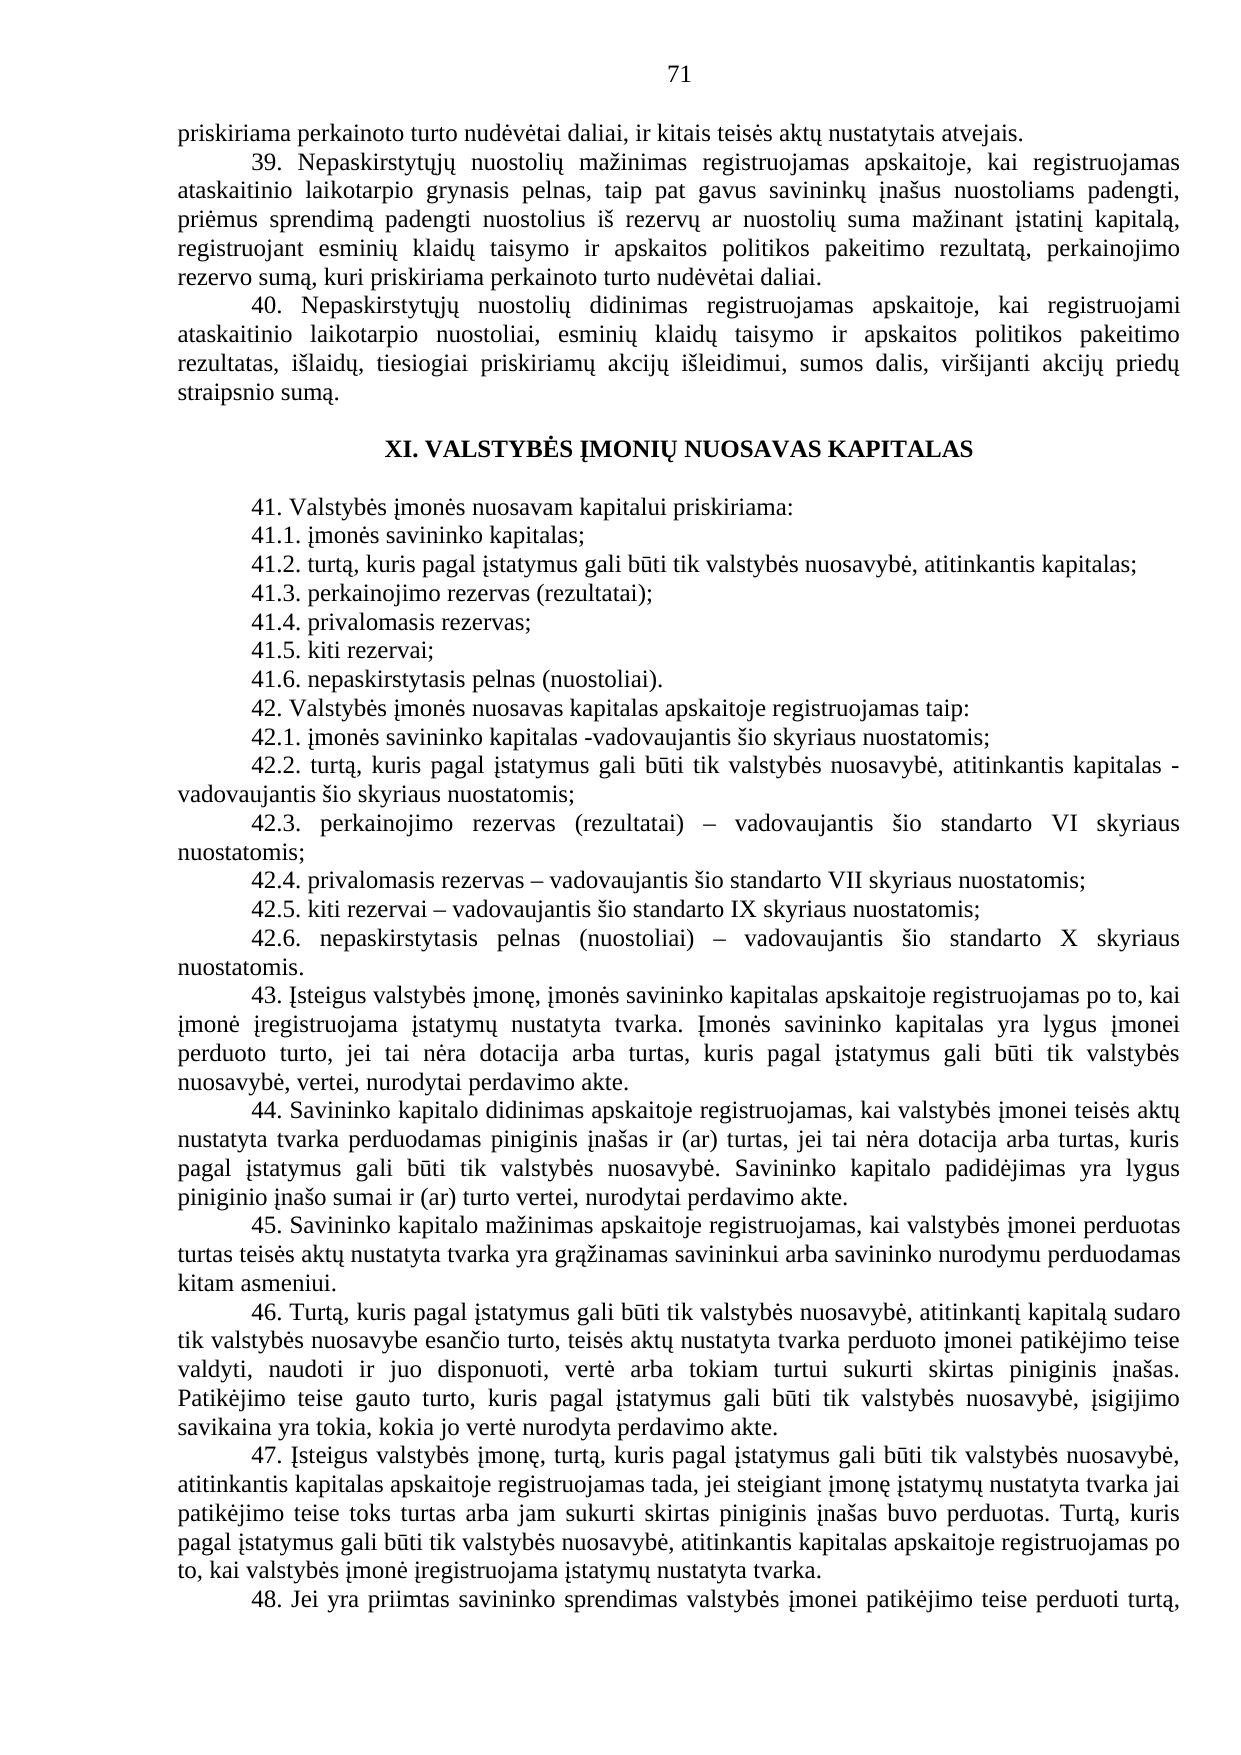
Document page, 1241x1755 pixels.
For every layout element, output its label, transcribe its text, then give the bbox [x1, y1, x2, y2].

text 41.1. įmonės savininko kapitalas; [177, 521, 1181, 549]
text 41.3. perkainojimo rezervas (rezultatai); [177, 578, 1181, 607]
text 42.6. nepaskirstytasis pelnas (nuostoliai) – vadovaujantis šio standarto X skyriaus nuostatomis. [177, 923, 1181, 981]
text 42.2. turtą, kuris pagal įstatymus gali būti tik valstybės nuosavybė, atitinkantis kapitalas -vadovaujantis šio skyriaus nuostatomis; [177, 751, 1181, 808]
text 41.4. privalomasis rezervas; [177, 607, 1181, 636]
text 42.3. perkainojimo rezervas (rezultatai) – vadovaujantis šio standarto VI skyriaus nuostatomis; [177, 808, 1181, 866]
text priskiriama perkainoto turto nudėvėtai daliai, ir kitais teisės aktų nustatytais atvejais. [177, 118, 1181, 147]
text 40. Nepaskirstytųjų nuostolių didinimas registruojamas apskaitoje, kai registruojami ataskaitinio laikotarpio nuostoliai, esminių klaidų taisymo ir apskaitos politikos pakeitimo rezultatas, išlaidų, tiesiogiai priskiriamų akcijų išleidimui, sumos dalis, viršijanti akcijų priedų straipsnio sumą. [177, 291, 1181, 406]
text 46. Turtą, kuris pagal įstatymus gali būti tik valstybės nuosavybė, atitinkantį kapitalą sudaro tik valstybės nuosavybe esančio turto, teisės aktų nustatyta tvarka perduoto įmonei patikėjimo teise valdyti, naudoti ir juo disponuoti, vertė arba tokiam turtui sukurti skirtas piniginis įnašas. Patikėjimo teise gauto turto, kuris pagal įstatymus gali būti tik valstybės nuosavybė, įsigijimo savikaina yra tokia, kokia jo vertė nurodyta perdavimo akte. [177, 1297, 1181, 1441]
text 47. Įsteigus valstybės įmonę, turtą, kuris pagal įstatymus gali būti tik valstybės nuosavybė, atitinkantis kapitalas apskaitoje registruojamas tada, jei steigiant įmonę įstatymų nustatyta tvarka jai patikėjimo teise toks turtas arba jam sukurti skirtas piniginis įnašas buvo perduotas. Turtą, kuris pagal įstatymus gali būti tik valstybės nuosavybė, atitinkantis kapitalas apskaitoje registruojamas po to, kai valstybės įmonė įregistruojama įstatymų nustatyta tvarka. [177, 1441, 1181, 1584]
text 39. Nepaskirstytųjų nuostolių mažinimas registruojamas apskaitoje, kai registruojamas ataskaitinio laikotarpio grynasis pelnas, taip pat gavus savininkų įnašus nuostoliams padengti, priėmus sprendimą padengti nuostolius iš rezervų ar nuostolių suma mažinant įstatinį kapitalą, registruojant esminių klaidų taisymo ir apskaitos politikos pakeitimo rezultatą, perkainojimo rezervo sumą, kuri priskiriama perkainoto turto nudėvėtai daliai. [177, 147, 1181, 291]
text 41.6. nepaskirstytasis pelnas (nuostoliai). [177, 664, 1181, 693]
text 41.2. turtą, kuris pagal įstatymus gali būti tik valstybės nuosavybė, atitinkantis kapitalas; [177, 549, 1181, 578]
text 48. Jei yra priimtas savininko sprendimas valstybės įmonei patikėjimo teise perduoti turtą, [177, 1584, 1181, 1613]
text 42.5. kiti rezervai – vadovaujantis šio standarto IX skyriaus nuostatomis; [177, 894, 1181, 923]
text 41. Valstybės įmonės nuosavam kapitalui priskiriama: [177, 492, 1181, 521]
text 42. Valstybės įmonės nuosavas kapitalas apskaitoje registruojamas taip: [177, 693, 1181, 722]
text 41.5. kiti rezervai; [177, 636, 1181, 664]
text 42.1. įmonės savininko kapitalas -vadovaujantis šio skyriaus nuostatomis; [177, 722, 1181, 751]
text 42.4. privalomasis rezervas – vadovaujantis šio standarto VII skyriaus nuostatomis; [177, 866, 1181, 894]
text 43. Įsteigus valstybės įmonę, įmonės savininko kapitalas apskaitoje registruojamas po to, kai įmonė įregistruojama įstatymų nustatyta tvarka. Įmonės savininko kapitalas yra lygus įmonei perduoto turto, jei tai nėra dotacija arba turtas, kuris pagal įstatymus gali būti tik valstybės nuosavybė, vertei, nurodytai perdavimo akte. [177, 981, 1181, 1096]
text 44. Savininko kapitalo didinimas apskaitoje registruojamas, kai valstybės įmonei teisės aktų nustatyta tvarka perduodamas piniginis įnašas ir (ar) turtas, jei tai nėra dotacija arba turtas, kuris pagal įstatymus gali būti tik valstybės nuosavybė. Savininko kapitalo padidėjimas yra lygus piniginio įnašo sumai ir (ar) turto vertei, nurodytai perdavimo akte. [177, 1096, 1181, 1211]
text XI. VALSTYBĖS ĮMONIŲ NUOSAVAS KAPITALAS [177, 434, 1181, 463]
text 45. Savininko kapitalo mažinimas apskaitoje registruojamas, kai valstybės įmonei perduotas turtas teisės aktų nustatyta tvarka yra grąžinamas savininkui arba savininko nurodymu perduodamas kitam asmeniui. [177, 1211, 1181, 1297]
